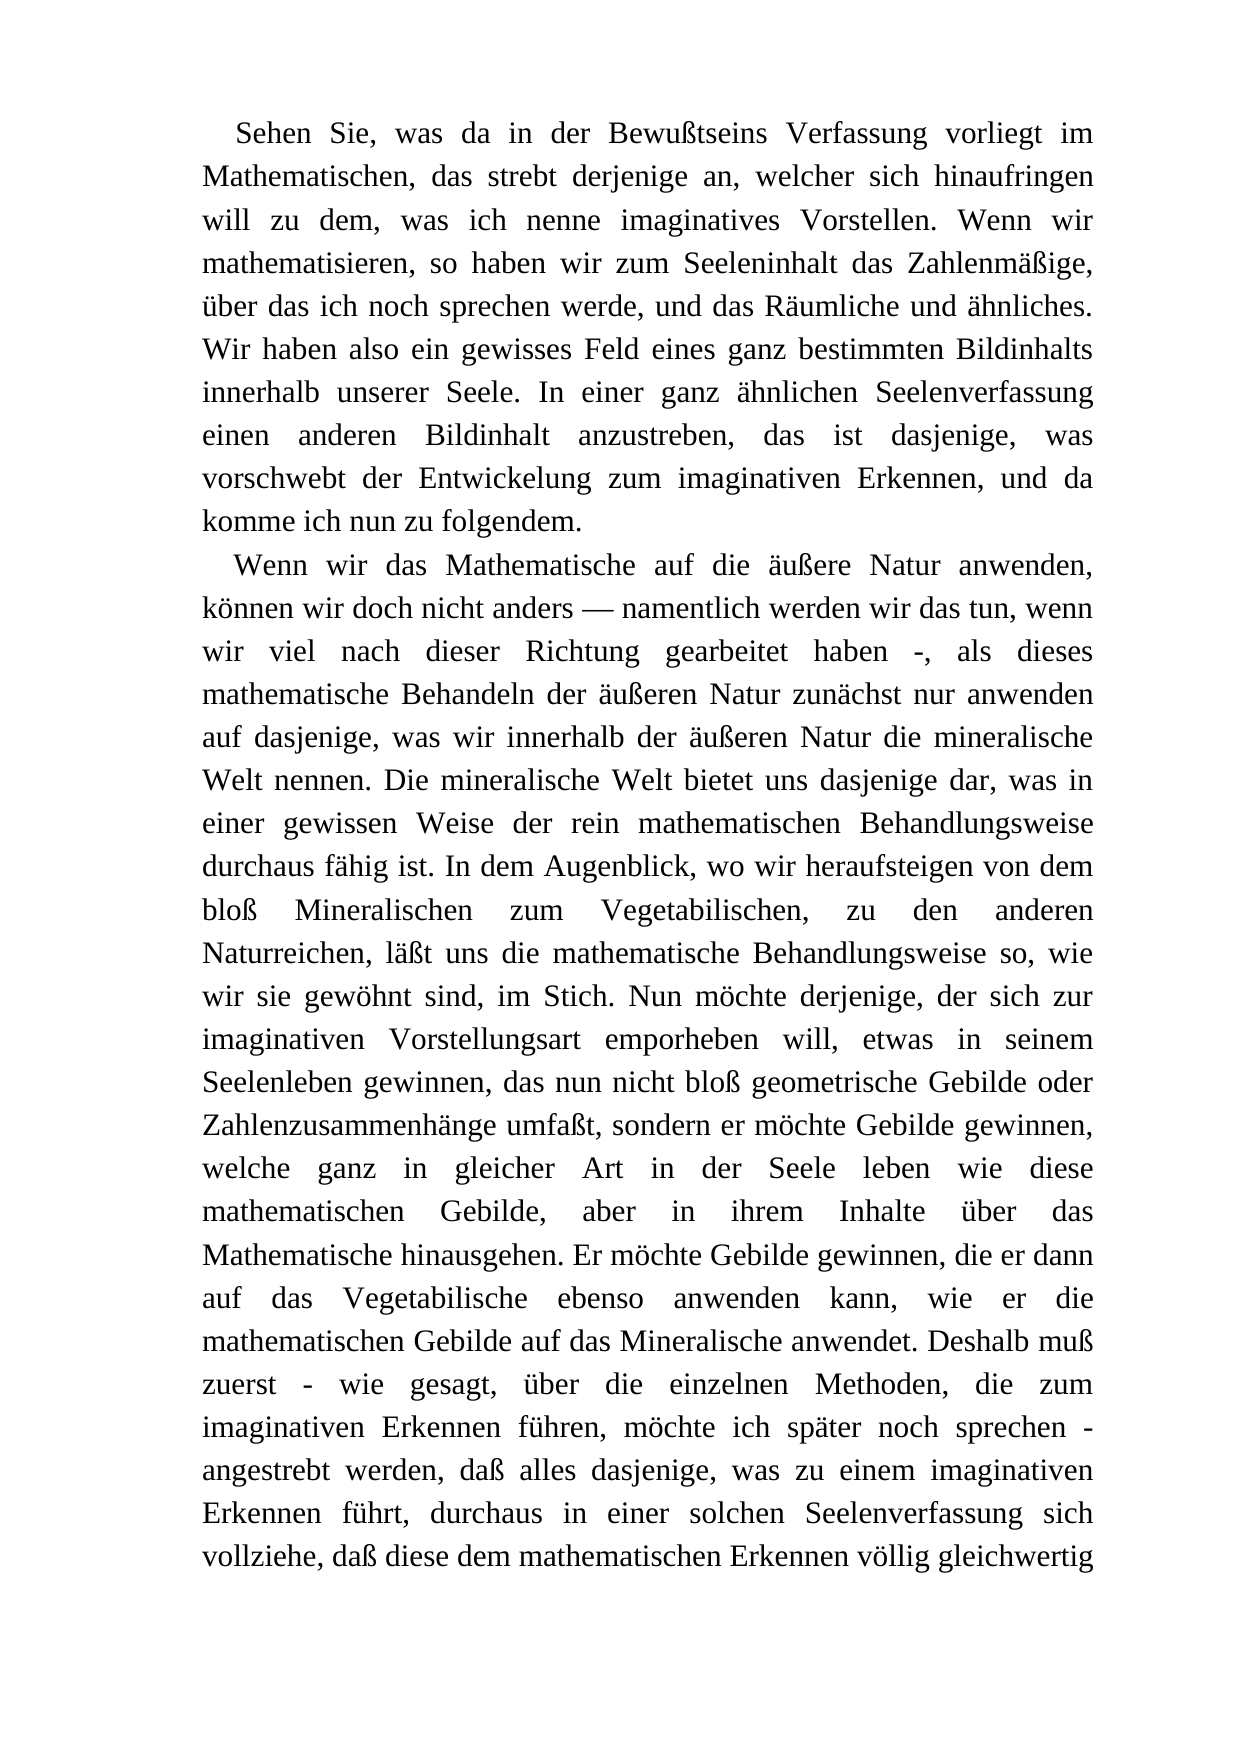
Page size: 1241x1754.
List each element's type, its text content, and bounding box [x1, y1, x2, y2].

text Sehen Sie, was da in der Bewußtseins Verfassung vorliegt im Mathematischen, das strebt derjenige an, welcher sich hinaufringen will zu dem, was ich nenne imaginatives Vorstellen. Wenn wir mathematisieren, so haben wir zum Seeleninhalt das Zahlenmäßige, über das ich noch sprechen werde, und das Räumliche und ähnliches. Wir haben also ein gewisses Feld eines ganz bestimmten Bildinhalts innerhalb unserer Seele. In einer ganz ähnlichen Seelenverfassung einen anderen Bildinhalt anzustreben, das ist dasjenige, was vorschwebt der Entwickelung zum imaginativen Erkennen, und da komme ich nun zu folgendem. [202, 114, 1094, 539]
text Wenn wir das Mathematische auf die äußere Natur anwenden, können wir doch nicht anders — namentlich werden wir das tun, wenn wir viel nach dieser Richtung gearbeitet haben -, als dieses mathematische Behandeln der äußeren Natur zunächst nur anwenden auf dasjenige, was wir innerhalb der äußeren Natur die mineralische Welt nennen. Die mineralische Welt bietet uns dasjenige dar, was in einer gewissen Weise der rein mathematischen Behandlungsweise durchaus fähig ist. In dem Augenblick, wo wir heraufsteigen von dem bloß Mineralischen zum Vegetabilischen, zu den anderen Naturreichen, läßt uns die mathematische Behandlungsweise so, wie wir sie gewöhnt sind, im Stich. Nun möchte derjenige, der sich zur imaginativen Vorstellungsart emporheben will, etwas in seinem Seelenleben gewinnen, das nun nicht bloß geometrische Gebilde oder Zahlenzusammenhänge umfaßt, sondern er möchte Gebilde gewinnen, welche ganz in gleicher Art in der Seele leben wie diese mathematischen Gebilde, aber in ihrem Inhalte über das Mathematische hinausgehen. Er möchte Gebilde gewinnen, die er dann auf das Vegetabilische ebenso anwenden kann, wie er die mathematischen Gebilde auf das Mineralische anwendet. Deshalb muß zuerst - wie gesagt, über die einzelnen Methoden, die zum imaginativen Erkennen führen, möchte ich später noch sprechen - angestrebt werden, daß alles dasjenige, was zu einem imaginativen Erkennen führt, durchaus in einer solchen Seelenverfassung sich vollziehe, daß diese dem mathematischen Erkennen völlig gleichwertig [202, 546, 1094, 1574]
